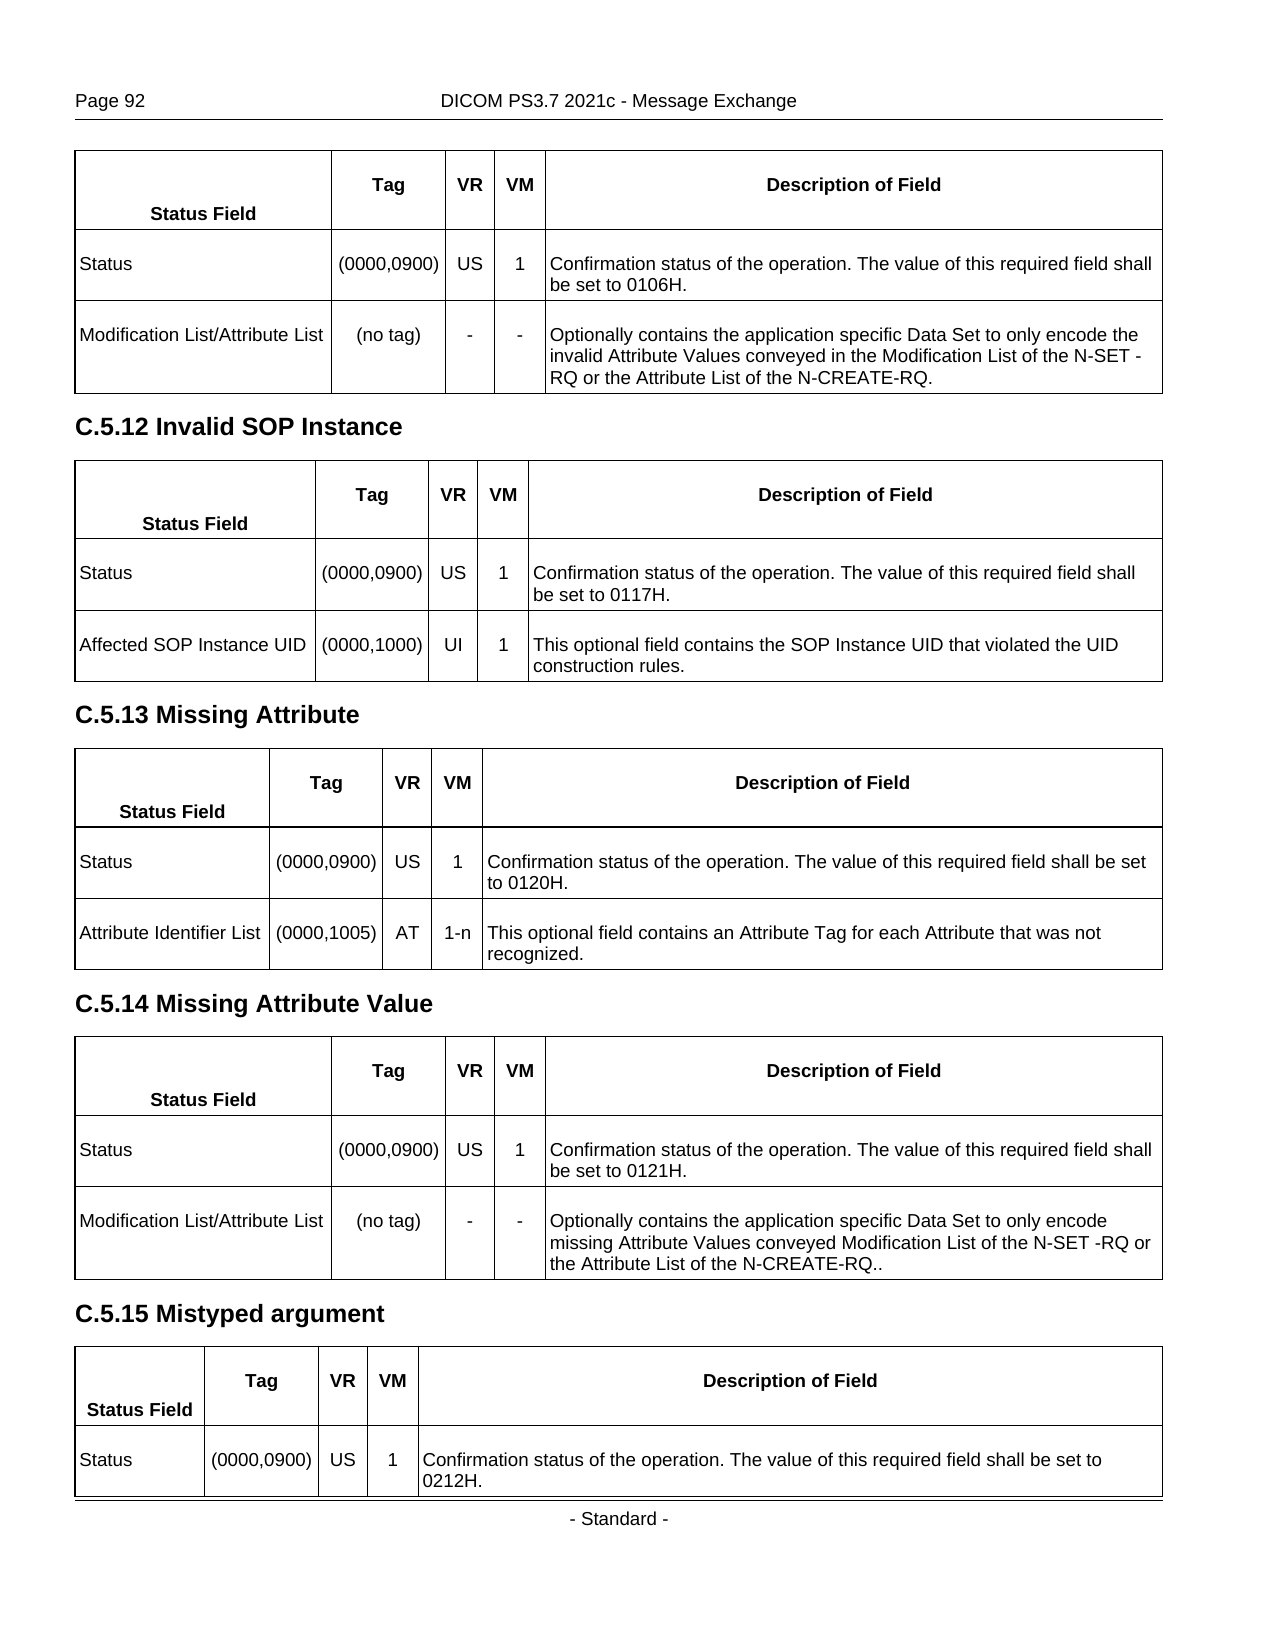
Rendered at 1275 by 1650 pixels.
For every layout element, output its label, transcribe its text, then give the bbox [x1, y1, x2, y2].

table_cell US [429, 539, 477, 609]
table_cell 1 [368, 1426, 418, 1496]
table_cell - [495, 1187, 545, 1279]
table_cell - [495, 301, 545, 392]
table_cell US [319, 1426, 367, 1496]
table_cell Optionally contains the application specific Data Set to only encode missing Attribute Values conveyed Modification List of the N-SET -RQ or the Attribute List of the N-CREATE-RQ.. [546, 1187, 1162, 1279]
table_cell 1 [432, 828, 482, 898]
table_cell (0000,1005) [270, 899, 382, 969]
table_cell US [446, 230, 494, 300]
table_header Status Field [76, 1347, 204, 1424]
table_cell 1 [478, 611, 528, 681]
table_header VM [368, 1347, 418, 1424]
table_cell UI [429, 611, 477, 681]
table_header VR [319, 1347, 367, 1424]
table_cell 1 [495, 1116, 545, 1186]
table_header Tag [316, 461, 428, 538]
table_cell (0000,0900) [332, 1116, 445, 1186]
table_cell Confirmation status of the operation. The value of this required field shall be set to 0106H. [546, 230, 1162, 300]
table_cell Status [76, 230, 331, 300]
table_cell Confirmation status of the operation. The value of this required field shall be set to 0212H. [419, 1426, 1162, 1496]
table_cell 1 [495, 230, 545, 300]
table_cell (0000,0900) [205, 1426, 318, 1496]
table_cell Status [76, 1116, 331, 1186]
table_header Tag [332, 151, 445, 228]
table_cell Confirmation status of the operation. The value of this required field shall be set to 0120H. [483, 828, 1162, 898]
table_cell Status [76, 539, 315, 609]
table_header Description of Field [529, 461, 1162, 538]
table_header VR [429, 461, 477, 538]
table_header VM [495, 151, 545, 228]
table_cell Status [76, 828, 269, 898]
table_header Description of Field [419, 1347, 1162, 1424]
table_header VM [478, 461, 528, 538]
table_cell (no tag) [332, 1187, 445, 1279]
table_cell (0000,1000) [316, 611, 428, 681]
table_cell Status [76, 1426, 204, 1496]
table_header VR [446, 1037, 494, 1115]
table_cell (0000,0900) [270, 828, 382, 898]
table_cell US [383, 828, 431, 898]
table_cell Confirmation status of the operation. The value of this required field shall be set to 0117H. [529, 539, 1162, 609]
table_header VR [383, 749, 431, 826]
table_header Status Field [76, 749, 269, 826]
table_cell This optional field contains an Attribute Tag for each Attribute that was not recognized. [483, 899, 1162, 969]
table_cell Optionally contains the application specific Data Set to only encode the invalid Attribute Values conveyed in the Modification List of the N-SET -RQ or the Attribute List of the N-CREATE-RQ. [546, 301, 1162, 392]
table_cell Modification List/Attribute List [76, 301, 331, 392]
table_header Description of Field [546, 1037, 1162, 1115]
table_header Status Field [76, 151, 331, 228]
text C.5.14 Missing Attribute Value [75, 989, 1162, 1017]
table_cell Confirmation status of the operation. The value of this required field shall be set to 0121H. [546, 1116, 1162, 1186]
table_cell Affected SOP Instance UID [76, 611, 315, 681]
table_header Description of Field [483, 749, 1162, 826]
table_header Status Field [76, 1037, 331, 1115]
table_header VM [432, 749, 482, 826]
table_header Tag [332, 1037, 445, 1115]
table_header Description of Field [546, 151, 1162, 228]
table_cell (0000,0900) [332, 230, 445, 300]
text C.5.13 Missing Attribute [75, 701, 1162, 729]
table_cell 1-n [432, 899, 482, 969]
table_cell - [446, 1187, 494, 1279]
table_cell (no tag) [332, 301, 445, 392]
table_cell (0000,0900) [316, 539, 428, 609]
table_cell US [446, 1116, 494, 1186]
table_cell Attribute Identifier List [76, 899, 269, 969]
table_cell - [446, 301, 494, 392]
table_cell Modification List/Attribute List [76, 1187, 331, 1279]
table_header Status Field [76, 461, 315, 538]
table_header VM [495, 1037, 545, 1115]
text C.5.12 Invalid SOP Instance [75, 412, 1162, 441]
text C.5.15 Mistyped argument [75, 1298, 1162, 1327]
table_cell 1 [478, 539, 528, 609]
table_header Tag [270, 749, 382, 826]
table_header VR [446, 151, 494, 228]
table_header Tag [205, 1347, 318, 1424]
table_cell AT [383, 899, 431, 969]
table_cell This optional field contains the SOP Instance UID that violated the UID construction rules. [529, 611, 1162, 681]
